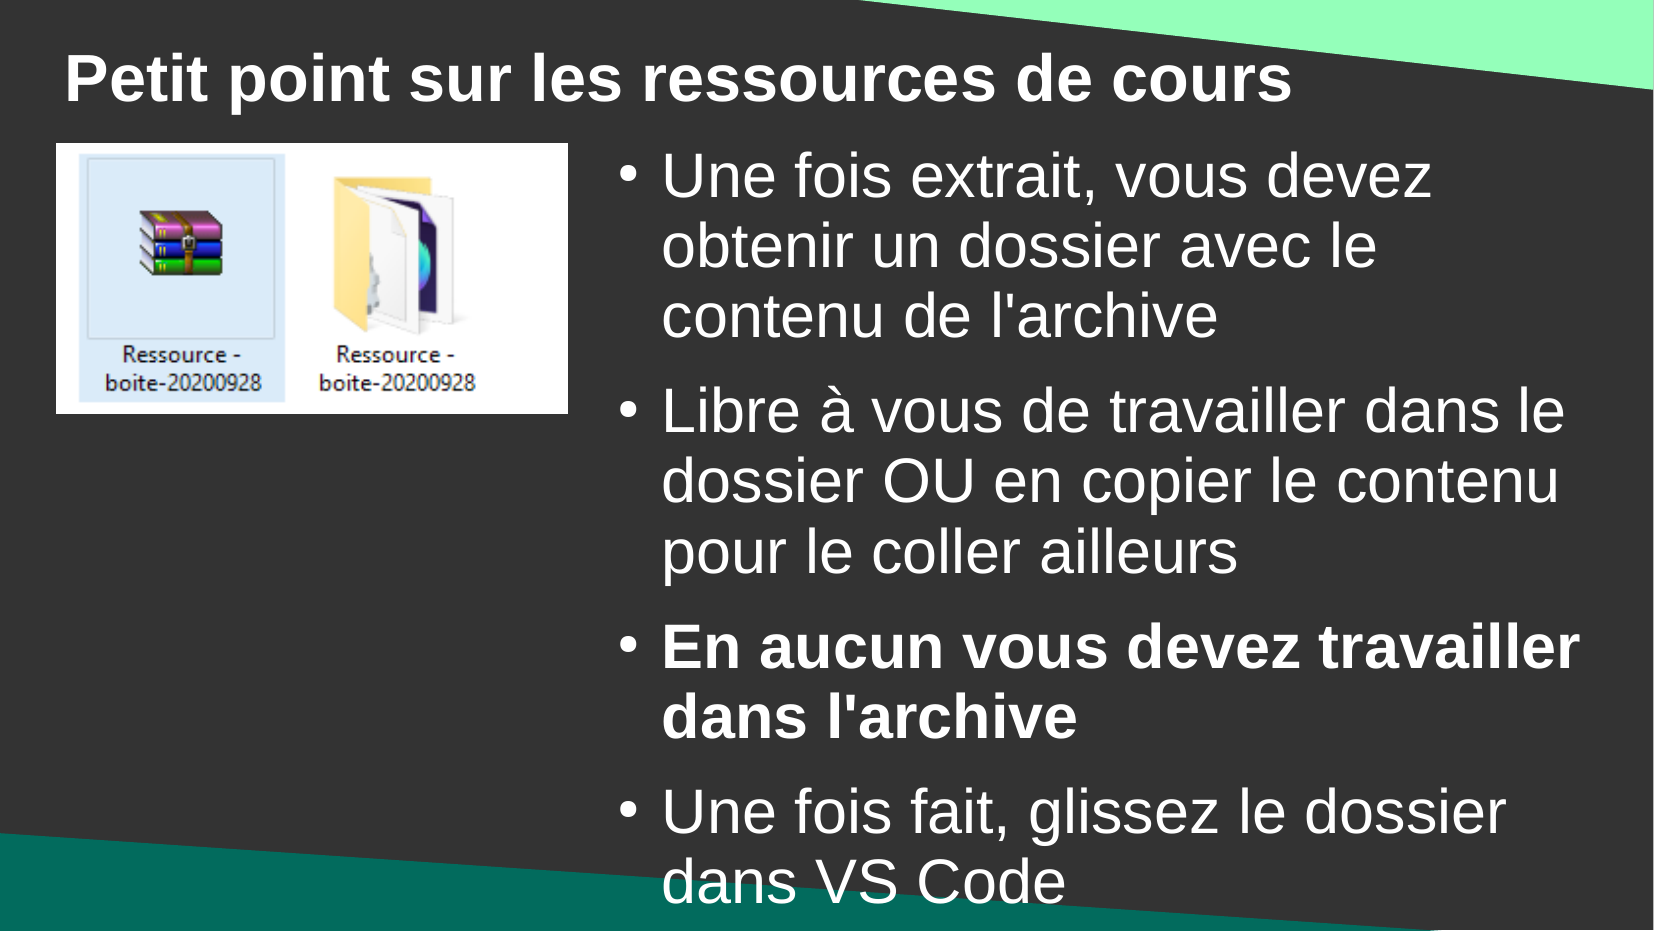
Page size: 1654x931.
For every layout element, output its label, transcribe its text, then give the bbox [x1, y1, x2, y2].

title Petit point sur les ressources de cours [64, 40, 1553, 118]
list Une fois extrait, vous devez obtenir un dossier avec le contenu de l'archive Libre à vous de travailler dans le dossier OU en copier le contenu pour le coller ailleurs En aucun vous devez travailler dans l'archive Une fois fait, glissez le dossier dans VS Code [602, 140, 1620, 922]
picture [56, 143, 568, 414]
text_box [858, 0, 1654, 90]
